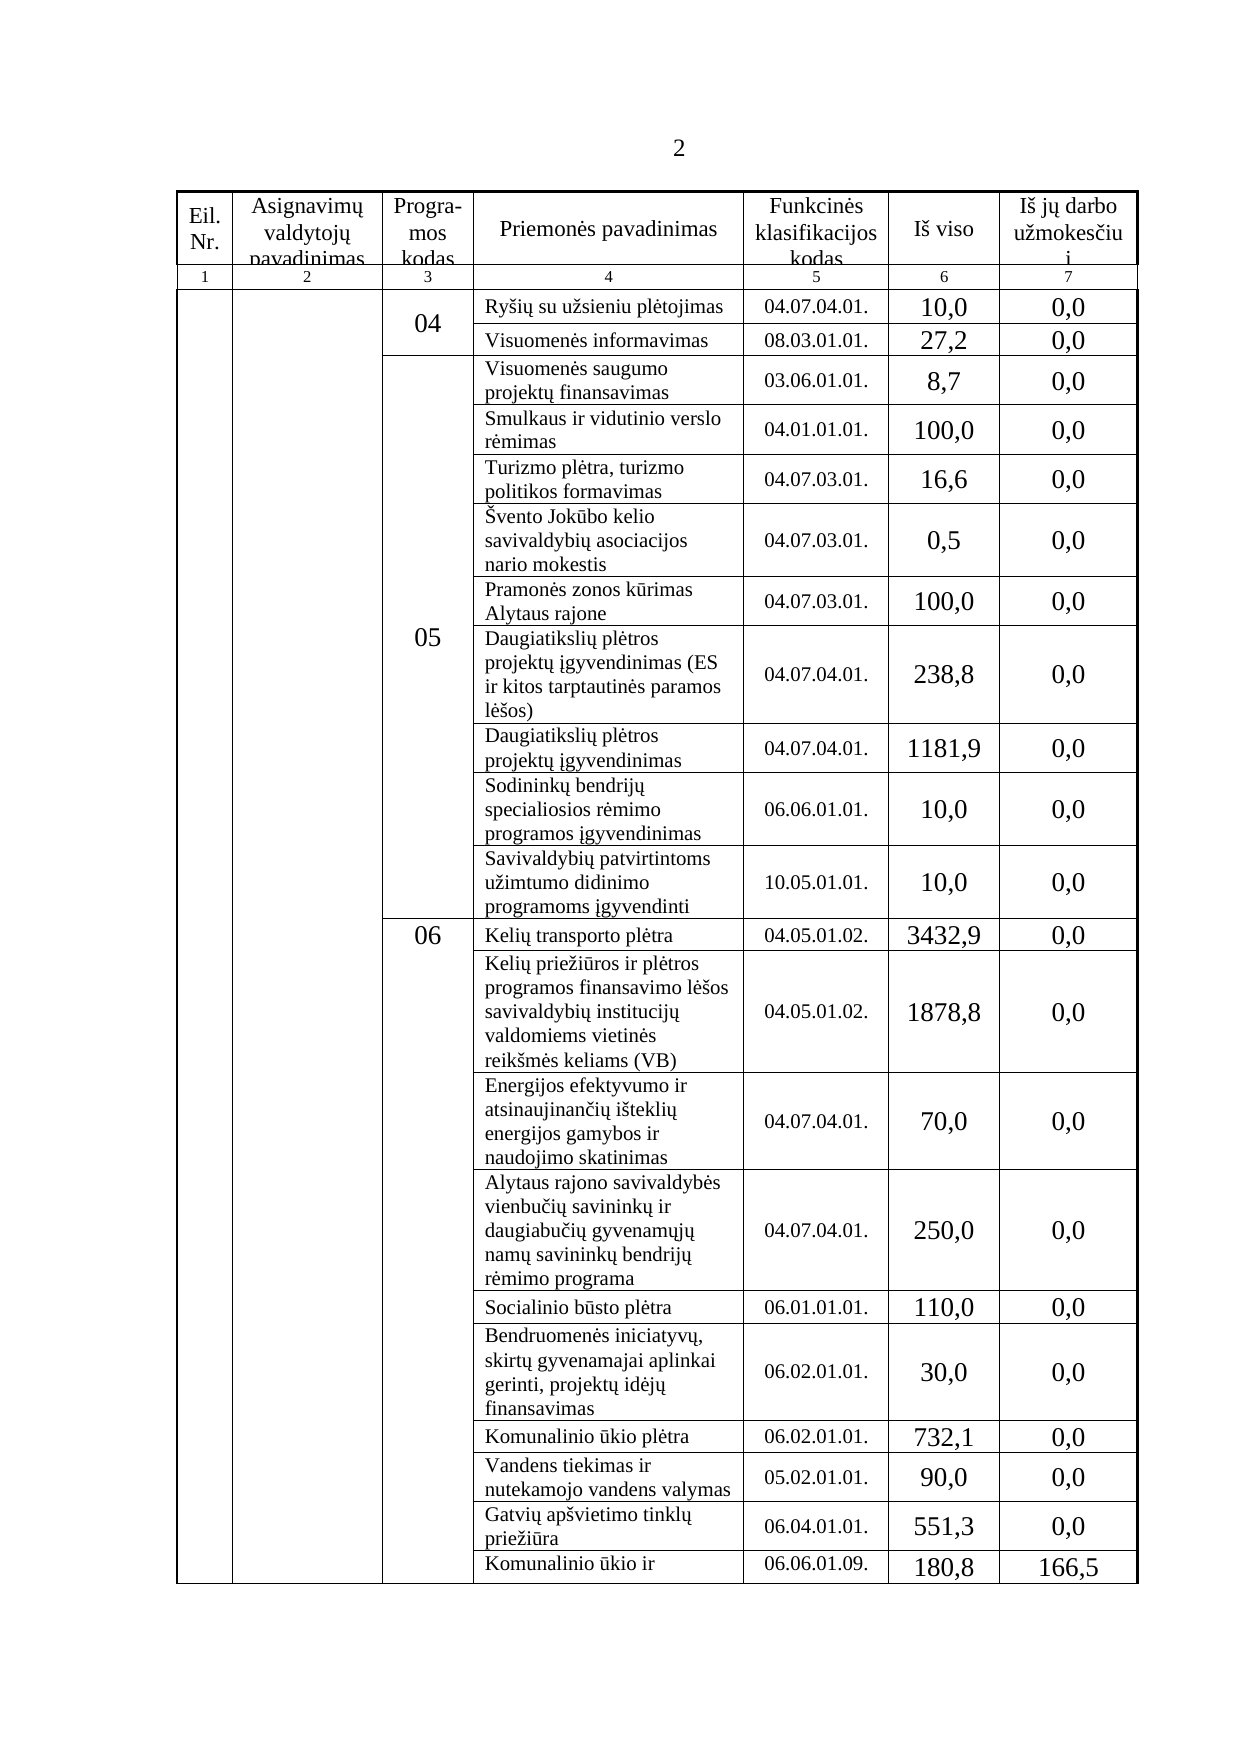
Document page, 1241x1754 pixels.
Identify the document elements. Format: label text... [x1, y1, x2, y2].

table_cell Daugiatikslių plėtros projektų įgyvendinimas [474, 724, 743, 772]
table_cell Smulkaus ir vidutinio verslo rėmimas [474, 405, 743, 453]
table_cell 0,0 [1000, 1291, 1136, 1322]
table_cell 2 [233, 265, 382, 289]
table_cell 16,6 [889, 455, 999, 503]
table_cell Komunalinio ūkio ir [474, 1551, 743, 1582]
table_cell 05 [383, 356, 473, 918]
table_cell [1139, 1323, 1161, 1420]
table_cell [1139, 772, 1161, 845]
table_cell 0,0 [1000, 1324, 1136, 1420]
table_cell 04.07.04.01. [744, 1073, 888, 1169]
table_cell 0,0 [1000, 1453, 1136, 1501]
table_cell 4 [474, 265, 743, 289]
table_cell 10.05.01.01. [744, 846, 888, 918]
table_cell 0,0 [1000, 724, 1136, 772]
table_cell Alytaus rajono savivaldybės vienbučių savininkų ir daugiabučių gyvenamųjų namų savininkų bendrijų rėmimo programa [474, 1170, 743, 1290]
table_cell [1139, 576, 1161, 625]
table_header Asignavimų valdytojų pavadinimas [233, 193, 382, 263]
table_cell 27,2 [889, 324, 999, 355]
table_cell [1139, 323, 1161, 355]
table_cell 1878,8 [889, 951, 999, 1072]
table_cell Daugiatikslių plėtros projektų įgyvendinimas (ES ir kitos tarptautinės paramos lėšos) [474, 626, 743, 722]
table_cell 166,5 [1000, 1551, 1136, 1582]
table_cell [1138, 264, 1161, 289]
table_header [1139, 190, 1161, 235]
table_cell 0,0 [1000, 1502, 1136, 1550]
table_cell 0,0 [1000, 405, 1136, 453]
table_cell Komunalinio ūkio plėtra [474, 1421, 743, 1452]
table_cell 5 [744, 265, 888, 289]
table_cell 06 [383, 919, 473, 1582]
table_cell 7 [1000, 265, 1137, 289]
table_cell [1139, 1420, 1161, 1452]
table_cell 04.07.03.01. [744, 577, 888, 625]
table_cell 100,0 [889, 405, 999, 453]
table_cell 90,0 [889, 1453, 999, 1501]
table_cell 04.07.03.01. [744, 455, 888, 503]
table_cell 3 [383, 265, 473, 289]
table_header Iš viso [889, 193, 999, 263]
table_cell Savivaldybių patvirtintoms užimtumo didinimo programoms įgyvendinti [474, 846, 743, 918]
table_cell [178, 290, 232, 1582]
table_cell [1139, 235, 1161, 263]
table_cell Švento Jokūbo kelio savivaldybių asociacijos nario mokestis [474, 504, 743, 576]
table_cell Gatvių apšvietimo tinklų priežiūra [474, 1502, 743, 1550]
table_cell 0,0 [1000, 1073, 1136, 1169]
table_header Priemonės pavadinimas [474, 193, 743, 263]
table_cell 551,3 [889, 1502, 999, 1550]
table_cell 05.02.01.01. [744, 1453, 888, 1501]
table_cell 0,0 [1000, 1170, 1136, 1290]
table_cell 04.05.01.02. [744, 919, 888, 950]
table_cell Pramonės zonos kūrimas Alytaus rajone [474, 577, 743, 625]
table_cell Visuomenės informavimas [474, 324, 743, 355]
table_cell Energijos efektyvumo ir atsinaujinančių išteklių energijos gamybos ir naudojimo skatinimas [474, 1073, 743, 1169]
table_cell 04.01.01.01. [744, 405, 888, 453]
table_cell Bendruomenės iniciatyvų, skirtų gyvenamajai aplinkai gerinti, projektų idėjų finansavimas [474, 1324, 743, 1420]
table_cell 0,0 [1000, 290, 1136, 323]
table_cell 0,0 [1000, 504, 1136, 576]
table_header Funkcinės klasifikacijos kodas [744, 193, 888, 263]
table_cell 06.06.01.01. [744, 773, 888, 845]
table_cell [1139, 404, 1161, 453]
table_cell 04.07.03.01. [744, 504, 888, 576]
table_cell 10,0 [889, 846, 999, 918]
table_cell Turizmo plėtra, turizmo politikos formavimas [474, 455, 743, 503]
table_cell Ryšių su užsieniu plėtojimas [474, 290, 743, 323]
table_cell Visuomenės saugumo projektų finansavimas [474, 356, 743, 404]
table_cell 732,1 [889, 1421, 999, 1452]
table_cell 70,0 [889, 1073, 999, 1169]
table_header Eil. Nr. [178, 193, 232, 263]
table_cell 238,8 [889, 626, 999, 722]
table_cell [1139, 1550, 1161, 1582]
table_cell 0,0 [1000, 324, 1136, 355]
table_cell [1139, 355, 1161, 404]
table_cell 180,8 [889, 1551, 999, 1582]
table_cell [1139, 1169, 1161, 1290]
table_cell 04 [383, 290, 473, 355]
table_cell [1139, 289, 1161, 323]
table_cell [1139, 1290, 1161, 1322]
table_cell 1181,9 [889, 724, 999, 772]
table_cell 0,0 [1000, 356, 1136, 404]
table_cell 0,0 [1000, 773, 1136, 845]
table_cell Kelių transporto plėtra [474, 919, 743, 950]
table_cell 06.02.01.01. [744, 1421, 888, 1452]
table_cell Vandens tiekimas ir nutekamojo vandens valymas [474, 1453, 743, 1501]
table_cell 03.06.01.01. [744, 356, 888, 404]
table_cell 10,0 [889, 773, 999, 845]
table_cell [1139, 503, 1161, 576]
table_cell 0,0 [1000, 919, 1136, 950]
table_cell 250,0 [889, 1170, 999, 1290]
table_cell [1139, 454, 1161, 503]
table_cell Sodininkų bendrijų specialiosios rėmimo programos įgyvendinimas [474, 773, 743, 845]
table_cell 0,0 [1000, 846, 1136, 918]
table_cell 06.01.01.01. [744, 1291, 888, 1322]
table_cell 0,5 [889, 504, 999, 576]
table_cell 08.03.01.01. [744, 324, 888, 355]
table_cell [1139, 918, 1161, 950]
table_cell 100,0 [889, 577, 999, 625]
table_cell 04.07.04.01. [744, 290, 888, 323]
table_cell 8,7 [889, 356, 999, 404]
table_cell 3432,9 [889, 919, 999, 950]
table_cell 04.07.04.01. [744, 724, 888, 772]
table_cell 04.07.04.01. [744, 1170, 888, 1290]
table_header Progra-mos kodas [383, 193, 473, 263]
table_cell 0,0 [1000, 577, 1136, 625]
table_cell 30,0 [889, 1324, 999, 1420]
table_cell 110,0 [889, 1291, 999, 1322]
table_cell [1139, 625, 1161, 722]
table_cell Socialinio būsto plėtra [474, 1291, 743, 1322]
table_cell [1139, 1501, 1161, 1550]
table_cell [1139, 950, 1161, 1072]
table_cell 06.02.01.01. [744, 1324, 888, 1420]
table_header Iš jų darbo užmokesčiui [1000, 193, 1136, 263]
table_cell [1139, 723, 1161, 772]
table_cell 04.07.04.01. [744, 626, 888, 722]
table_cell 06.06.01.09. [744, 1551, 888, 1582]
table_cell [1139, 1452, 1161, 1501]
table_cell 0,0 [1000, 951, 1136, 1072]
table_cell 0,0 [1000, 626, 1136, 722]
table_cell 6 [889, 265, 999, 289]
table_cell [1139, 845, 1161, 918]
table_cell 0,0 [1000, 455, 1136, 503]
table_cell 04.05.01.02. [744, 951, 888, 1072]
table_cell 10,0 [889, 290, 999, 323]
table_cell [1139, 1072, 1161, 1169]
table_cell 0,0 [1000, 1421, 1136, 1452]
table_cell [233, 290, 382, 1582]
table_cell 1 [178, 265, 232, 289]
table_cell Kelių priežiūros ir plėtros programos finansavimo lėšos savivaldybių institucijų valdomiems vietinės reikšmės keliams (VB) [474, 951, 743, 1072]
table_cell 06.04.01.01. [744, 1502, 888, 1550]
